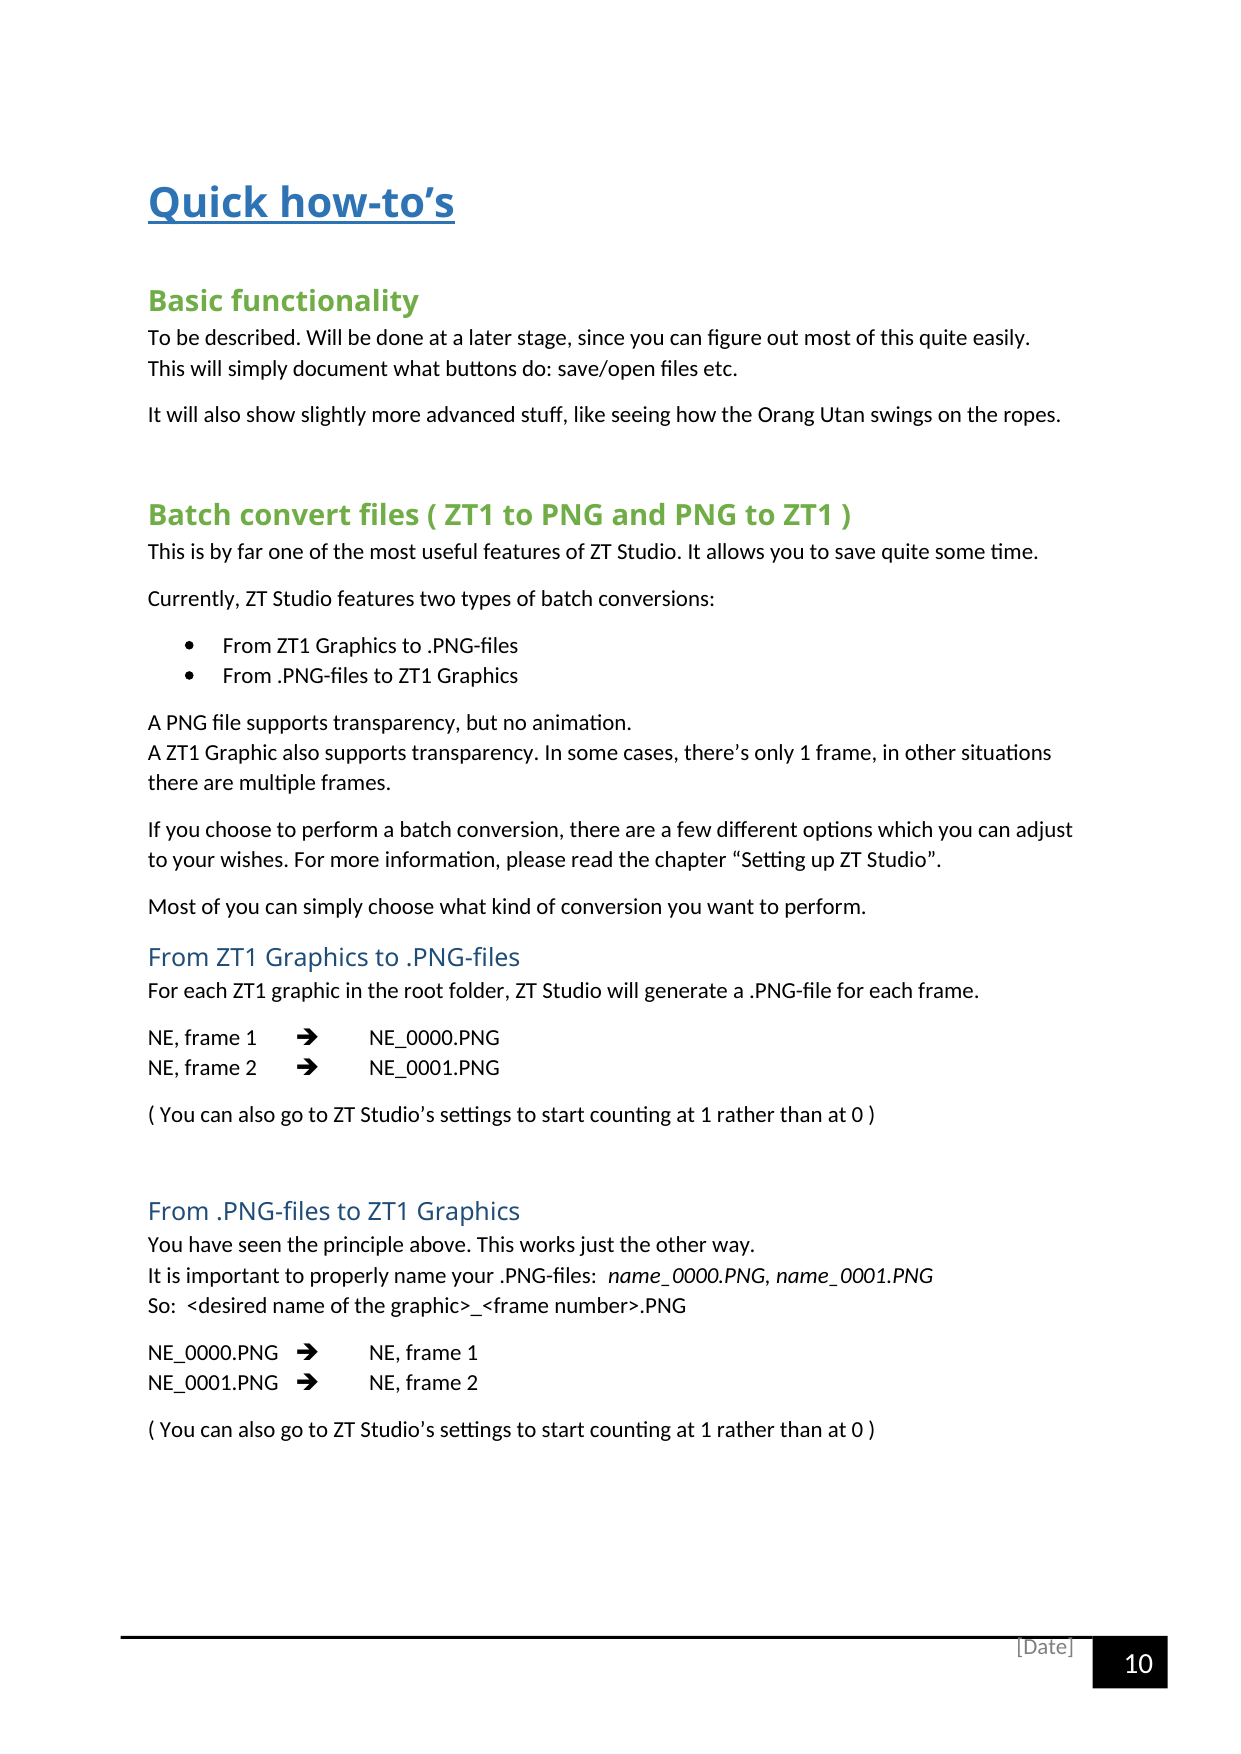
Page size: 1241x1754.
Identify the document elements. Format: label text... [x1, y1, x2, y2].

subtitle Batch convert files ( ZT1 to PNG and PNG to ZT1 ) [148, 494, 1093, 534]
text NE_0000.PNG  NE, frame 1 NE_0001.PNG  NE, frame 2 [148, 1338, 1093, 1396]
text Most of you can simply choose what kind of conversion you want to perform. [148, 892, 1093, 920]
text A PNG file supports transparency, but no animation. A ZT1 Graphic also supports transparency. In some cases, there’s only 1 frame, in other situations there are multiple frames. [148, 708, 1093, 796]
text It will also show slightly more advanced stuff, like seeing how the Orang Utan swings on the ropes. [148, 401, 1093, 429]
list From ZT1 Graphics to .PNG-files [185, 631, 1093, 659]
subtitle Basic functionality [148, 281, 1093, 320]
list From .PNG-files to ZT1 Graphics [185, 661, 1093, 689]
subtitle From ZT1 Graphics to .PNG-files [148, 939, 1093, 973]
subtitle From .PNG-files to ZT1 Graphics [148, 1194, 1093, 1228]
text To be described. Will be done at a later stage, since you can figure out most of this quite easily. This will simply document what buttons do: save/open files etc. [148, 323, 1093, 382]
text NE, frame 1  NE_0000.PNG NE, frame 2  NE_0001.PNG [148, 1023, 1093, 1081]
text Currently, ZT Studio features two types of batch conversions: [148, 584, 1093, 612]
text You have seen the principle above. This works just the other way. It is important to properly name your .PNG-files: name_0000.PNG, name_0001.PNG So: <desired name of the graphic>_<frame number>.PNG [148, 1231, 1093, 1319]
subtitle Quick how-to’s [148, 173, 1093, 229]
text If you choose to perform a batch conversion, there are a few different options which you can adjust to your wishes. For more information, please read the chapter “Setting up ZT Studio”. [148, 815, 1093, 873]
text ( You can also go to ZT Studio’s settings to start counting at 1 rather than at 0 ) [148, 1415, 1093, 1443]
text ( You can also go to ZT Studio’s settings to start counting at 1 rather than at 0 ) [148, 1100, 1093, 1128]
text This is by far one of the most useful features of ZT Studio. It allows you to save quite some time. [148, 537, 1093, 565]
text For each ZT1 graphic in the root folder, ZT Studio will generate a .PNG-file for each frame. [148, 976, 1093, 1004]
